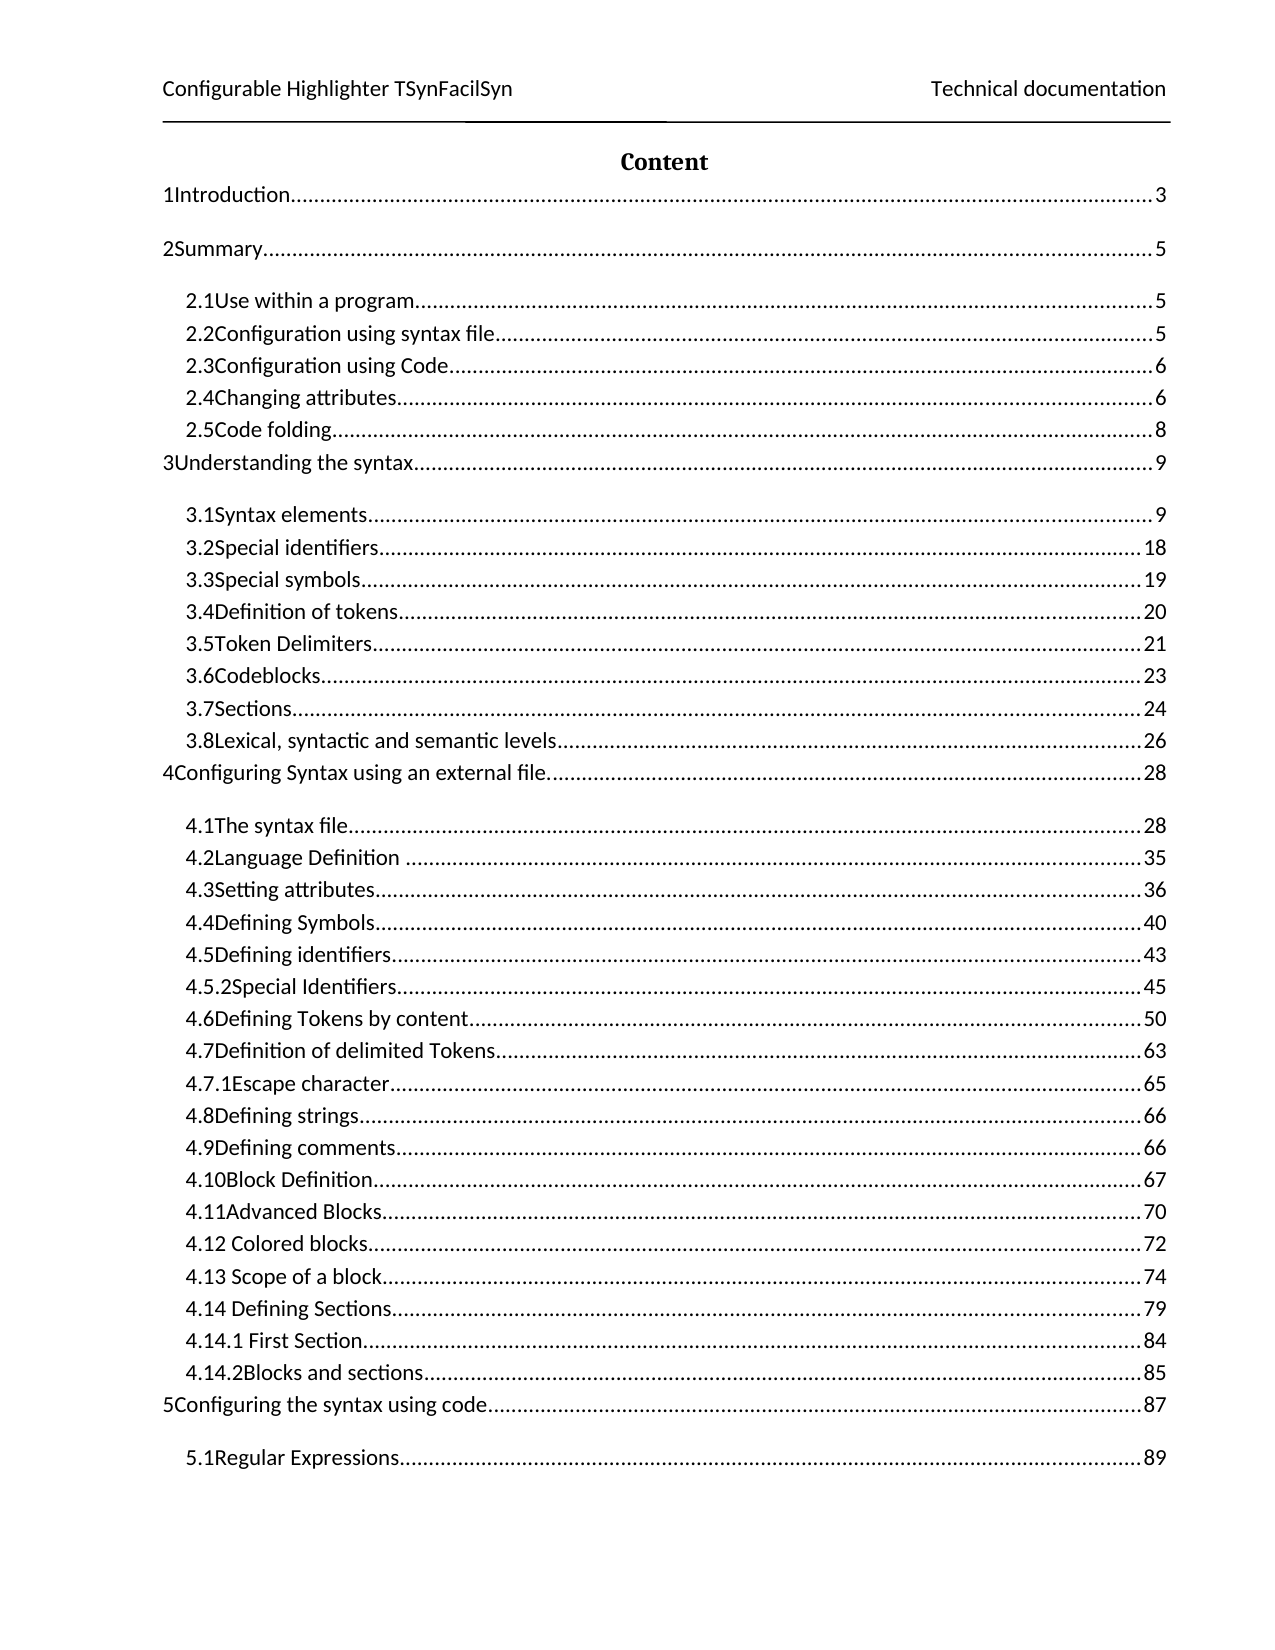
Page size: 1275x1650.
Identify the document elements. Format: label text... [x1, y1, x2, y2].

text 4.1The syntax file 28 [185, 811, 1167, 839]
text 2.3Configuration using Code 6 [185, 351, 1167, 379]
text 4.7.1Escape character 65 [185, 1069, 1167, 1097]
subtitle Content [162, 148, 1167, 176]
text 4.14 Defining Sections 79 [185, 1294, 1167, 1322]
text 4.8Defining strings 66 [185, 1101, 1167, 1129]
text 2Summary 5 [162, 234, 1167, 262]
text 4.4Defining Symbols 40 [185, 908, 1167, 936]
text 4.14.2Blocks and sections 85 [185, 1358, 1167, 1386]
text 4.9Defining comments 66 [185, 1133, 1167, 1161]
text 3.8Lexical, syntactic and semantic levels 26 [185, 726, 1167, 754]
text 3.3Special symbols 19 [185, 565, 1167, 593]
text 4.7Definition of delimited Tokens 63 [185, 1036, 1167, 1064]
text 4.12 Colored blocks 72 [185, 1229, 1167, 1258]
text 4.10Block Definition 67 [185, 1165, 1167, 1193]
text 5Configuring the syntax using code 87 [162, 1391, 1167, 1418]
text 3.6Codeblocks 23 [185, 662, 1167, 689]
text 4.13 Scope of a block 74 [185, 1262, 1167, 1290]
text 4.5.2Special Identifiers 45 [185, 972, 1167, 1000]
text 3.5Token Delimiters 21 [185, 629, 1167, 657]
text 2.4Changing attributes 6 [185, 383, 1167, 411]
text 5.1Regular Expressions 89 [185, 1443, 1167, 1472]
text 4.14.1 First Section 84 [185, 1326, 1167, 1354]
text 3Understanding the syntax 9 [162, 448, 1167, 476]
text 4.2Language Definition 35 [185, 843, 1167, 871]
text 2.5Code folding 8 [185, 415, 1167, 443]
text 4.6Defining Tokens by content 50 [185, 1004, 1167, 1032]
text 2.1Use within a program. 5 [185, 287, 1167, 315]
text 2.2Configuration using syntax file 5 [185, 319, 1167, 347]
text 4Configuring Syntax using an external file. 28 [162, 758, 1167, 786]
text 3.2Special identifiers 18 [185, 533, 1167, 561]
text 1Introduction 3 [162, 181, 1167, 209]
text 4.3Setting attributes 36 [185, 876, 1167, 903]
text 3.1Syntax elements 9 [185, 501, 1167, 529]
text 3.7Sections 24 [185, 694, 1167, 722]
text 3.4Definition of tokens 20 [185, 597, 1167, 625]
text 4.5Defining identifiers 43 [185, 940, 1167, 968]
text 4.11Advanced Blocks 70 [185, 1197, 1167, 1225]
